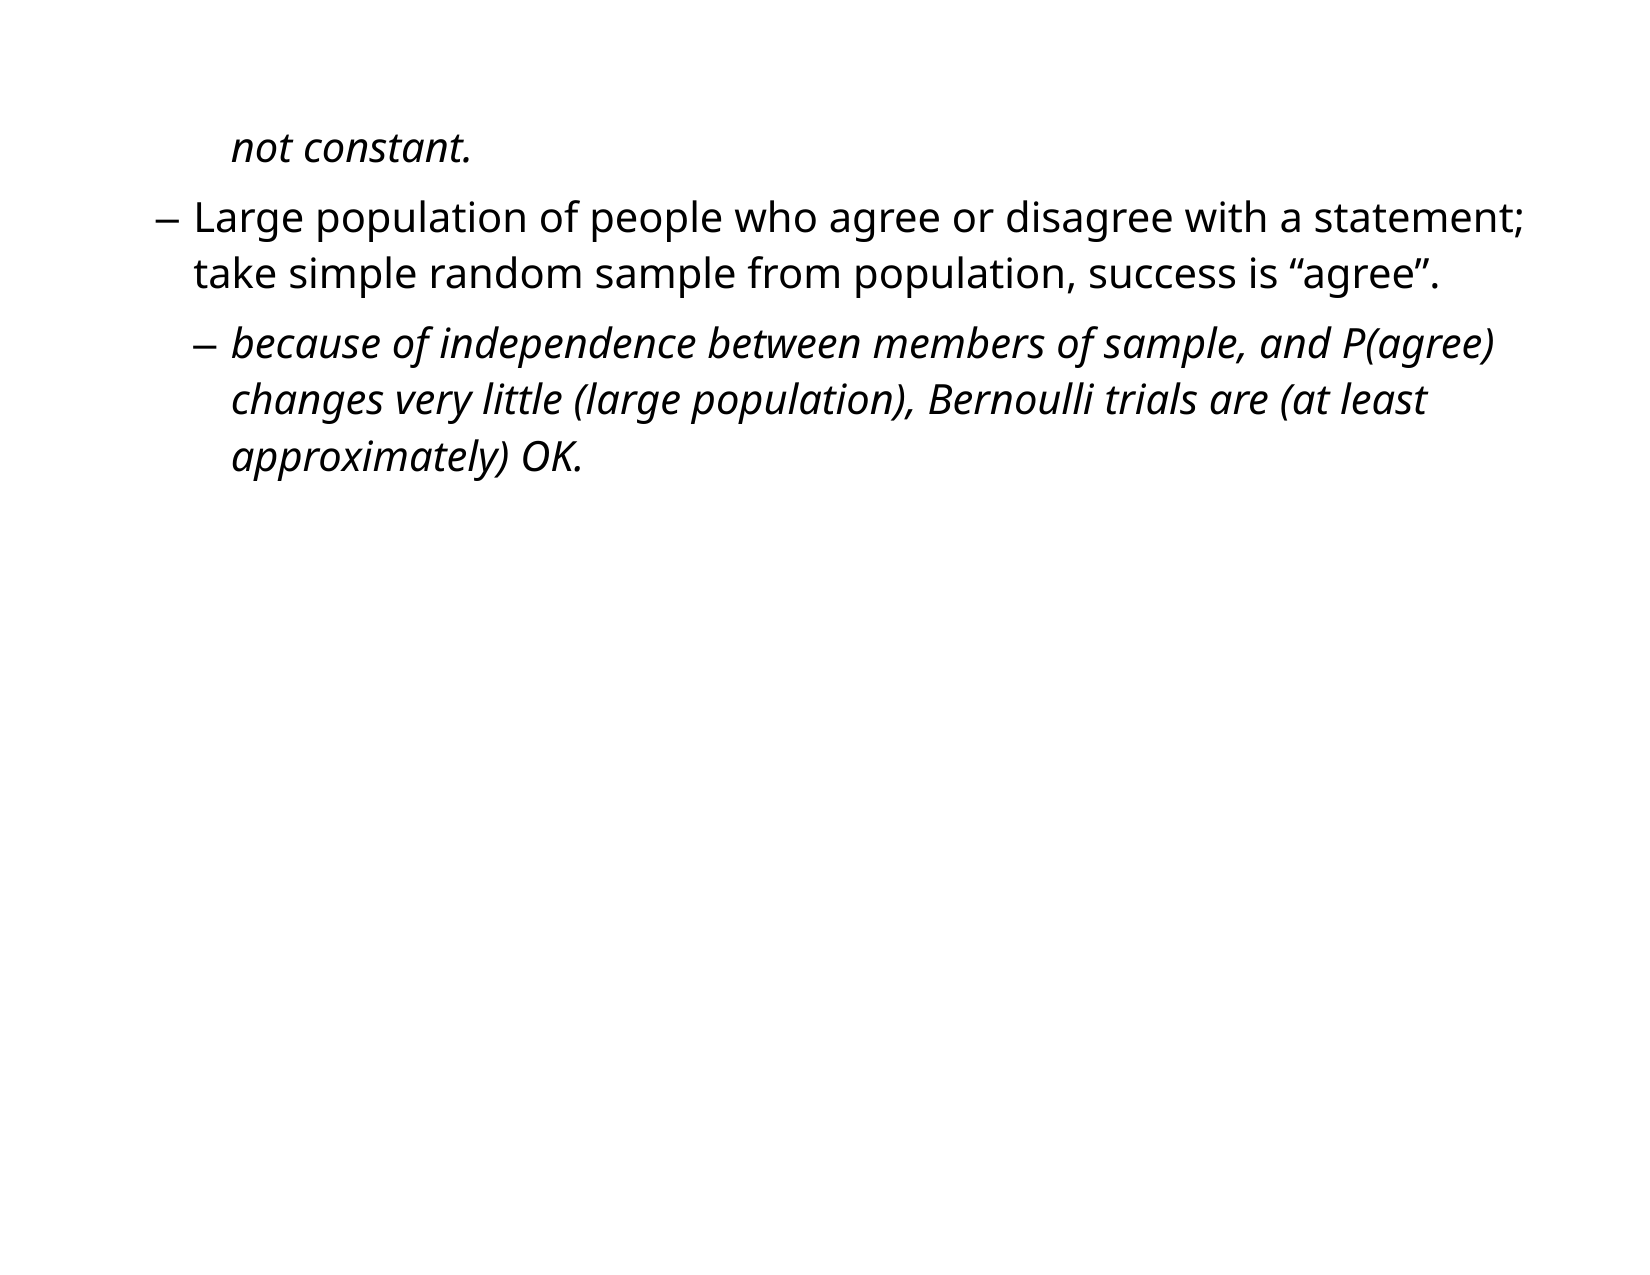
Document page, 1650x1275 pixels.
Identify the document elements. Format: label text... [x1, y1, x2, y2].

list because of independence between members of sample, and P(agree) changes very little (large population), Bernoulli trials are (at least approximately) OK. [193, 313, 1532, 484]
list not constant. [193, 118, 1532, 175]
list Large population of people who agree or disagree with a statement; take simple random sample from population, success is “agree”. [156, 187, 1532, 301]
